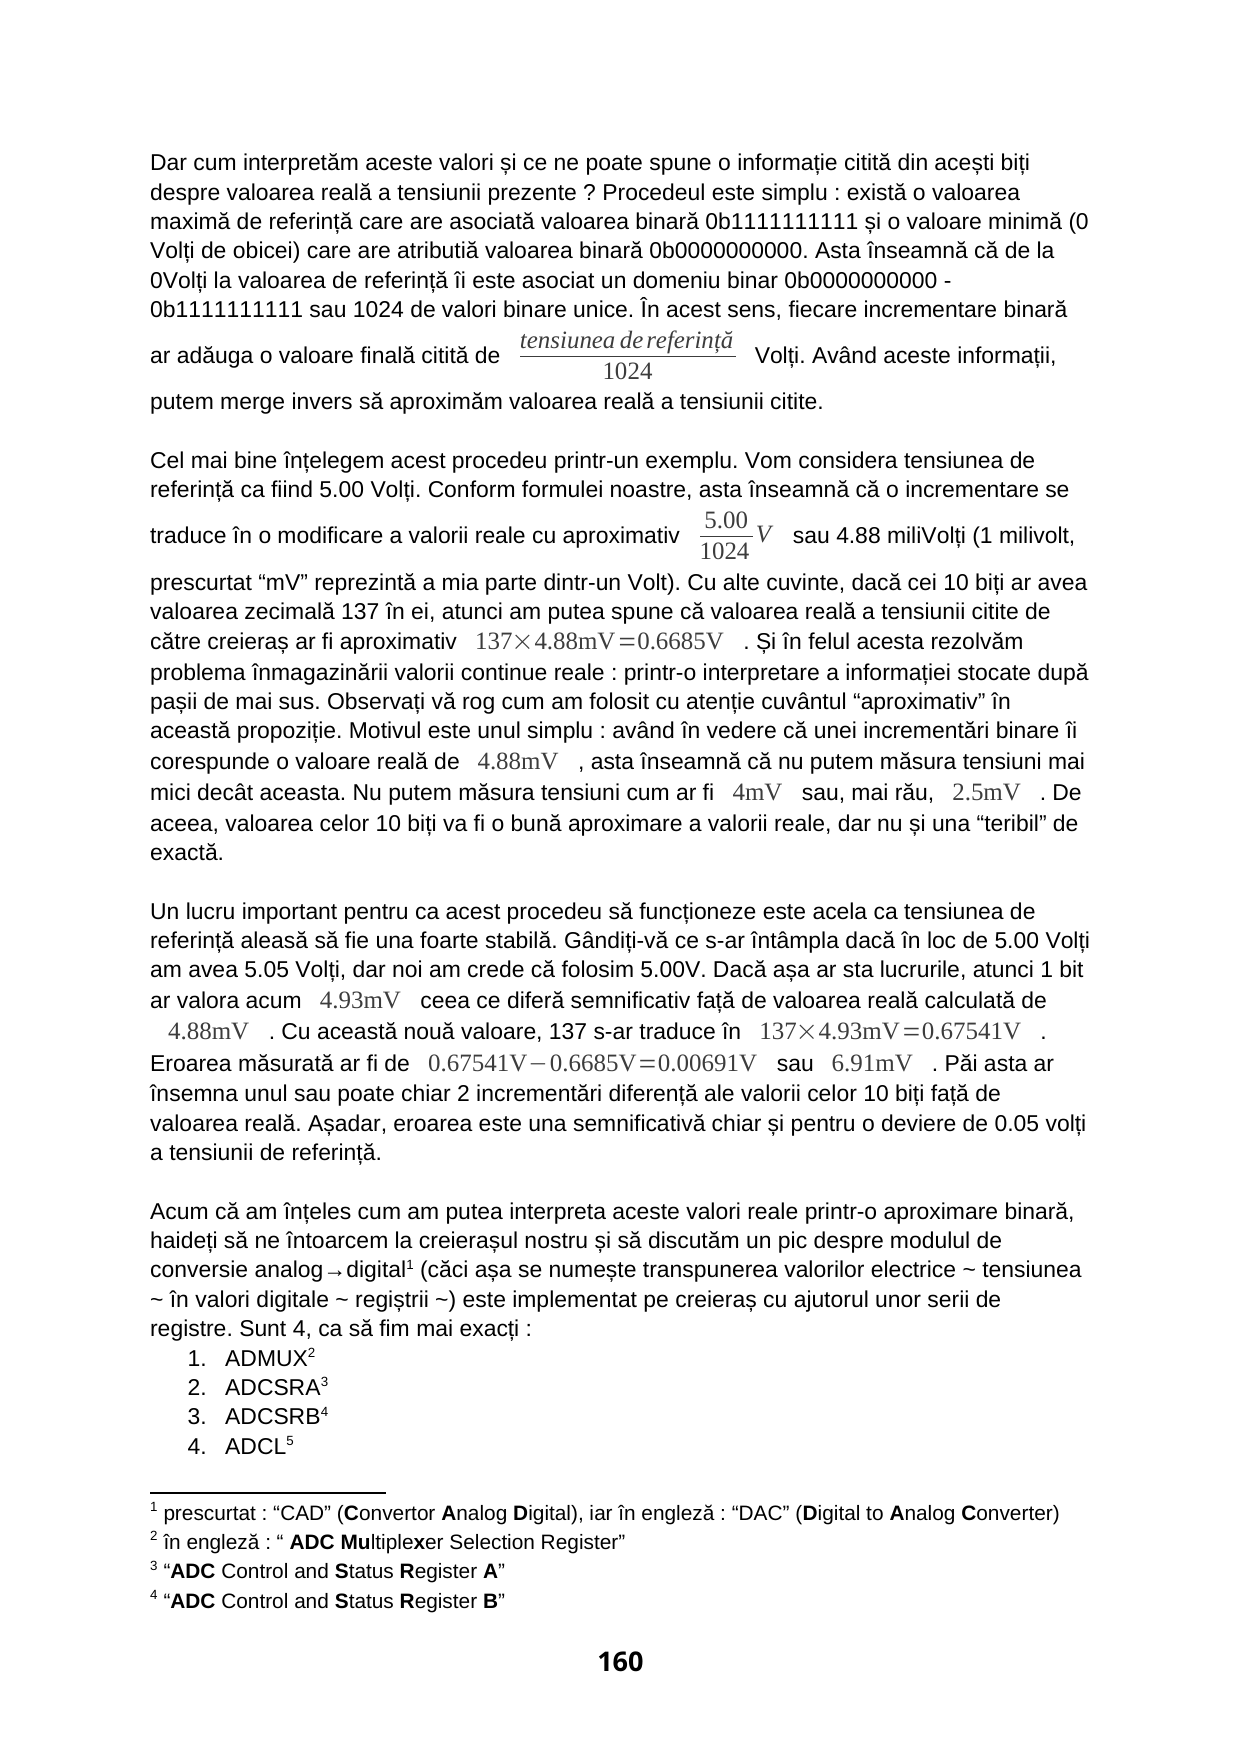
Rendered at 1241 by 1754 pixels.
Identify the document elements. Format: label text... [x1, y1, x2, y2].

text Dar cum interpretăm aceste valori și ce ne poate spune o informație citită din acești biți despre valoarea reală a tensiunii prezente ? Procedeul este simplu : există o valoarea maximă de referință care are asociată valoarea binară 0b1111111111 și o valoare minimă (0 Volți de obicei) care are atributiă valoarea binară 0b0000000000. Asta înseamnă că de la 0Volți la valoarea de referință îi este asociat un domeniu binar 0b0000000000 - 0b1111111111 sau 1024 de valori binare unice. În acest sens, fiecare incrementare binară ar adăuga o valoare finală citită deVolți. Având aceste informații, putem merge invers să aproximăm valoarea reală a tensiunii citite. [150, 150, 1091, 414]
text prescurtat : “CAD” (Convertor Analog Digital), iar în engleză : “DAC” (Digital to Analog Converter) [150, 1499, 1091, 1525]
text Cel mai bine înțelegem acest procedeu printr-un exemplu. Vom considera tensiunea de referință ca fiind 5.00 Volți. Conform formulei noastre, asta înseamnă că o incrementare se traduce în o modificare a valorii reale cu aproximativsau 4.88 miliVolți (1 milivolt, prescurtat “mV” reprezintă a mia parte dintr-un Volt). Cu alte cuvinte, dacă cei 10 biți ar avea valoarea zecimală 137 în ei, atunci am putea spune că valoarea reală a tensiunii citite de către creieraș ar fi aproximativ. Și în felul acesta rezolvăm problema înmagazinării valorii continue reale : printr-o interpretare a informației stocate după pașii de mai sus. Observați vă rog cum am folosit cu atenție cuvântul “aproximativ” în această propoziție. Motivul este unul simplu : având în vedere că unei incrementări binare îi corespunde o valoare reală de, asta înseamnă că nu putem măsura tensiuni mai mici decât aceasta. Nu putem măsura tensiuni cum ar fisau, mai rău,. De aceea, valoarea celor 10 biți va fi o bună aproximare a valorii reale, dar nu și una “teribil” de exactă. [150, 448, 1091, 865]
list ADCL [187, 1433, 1091, 1459]
list “ADC Control and Status Register A” [150, 1558, 1091, 1583]
list “ADC Control and Status Register B” [150, 1587, 1091, 1613]
list ADCSRA [187, 1374, 1091, 1400]
list în engleză : “ ADC Multiplexer Selection Register” [150, 1528, 1091, 1554]
text Acum că am înțeles cum am putea interpreta aceste valori reale printr-o aproximare binară, haideți să ne întoarcem la creierașul nostru și să discutăm un pic despre modulul de conversie analog→digital (căci așa se numește transpunerea valorilor electrice ~ tensiunea ~ în valori digitale ~ regiștrii ~) este implementat pe creieraș cu ajutorul unor serii de registre. Sunt 4, ca să fim mai exacți : [150, 1198, 1091, 1341]
text Un lucru important pentru ca acest procedeu să funcționeze este acela ca tensiunea de referință aleasă să fie una foarte stabilă. Gândiți-vă ce s-ar întâmpla dacă în loc de 5.00 Volți am avea 5.05 Volți, dar noi am crede că folosim 5.00V. Dacă așa ar sta lucrurile, atunci 1 bit ar valora acumceea ce diferă semnificativ față de valoarea reală calculată de. Cu această nouă valoare, 137 s-ar traduce în. Eroarea măsurată ar fi desau. Păi asta ar însemna unul sau poate chiar 2 incrementări diferență ale valorii celor 10 biți față de valoarea reală. Așadar, eroarea este una semnificativă chiar și pentru o deviere de 0.05 volți a tensiunii de referință. [150, 898, 1091, 1165]
list ADCSRB [187, 1404, 1091, 1429]
list ADMUX [187, 1345, 1091, 1371]
